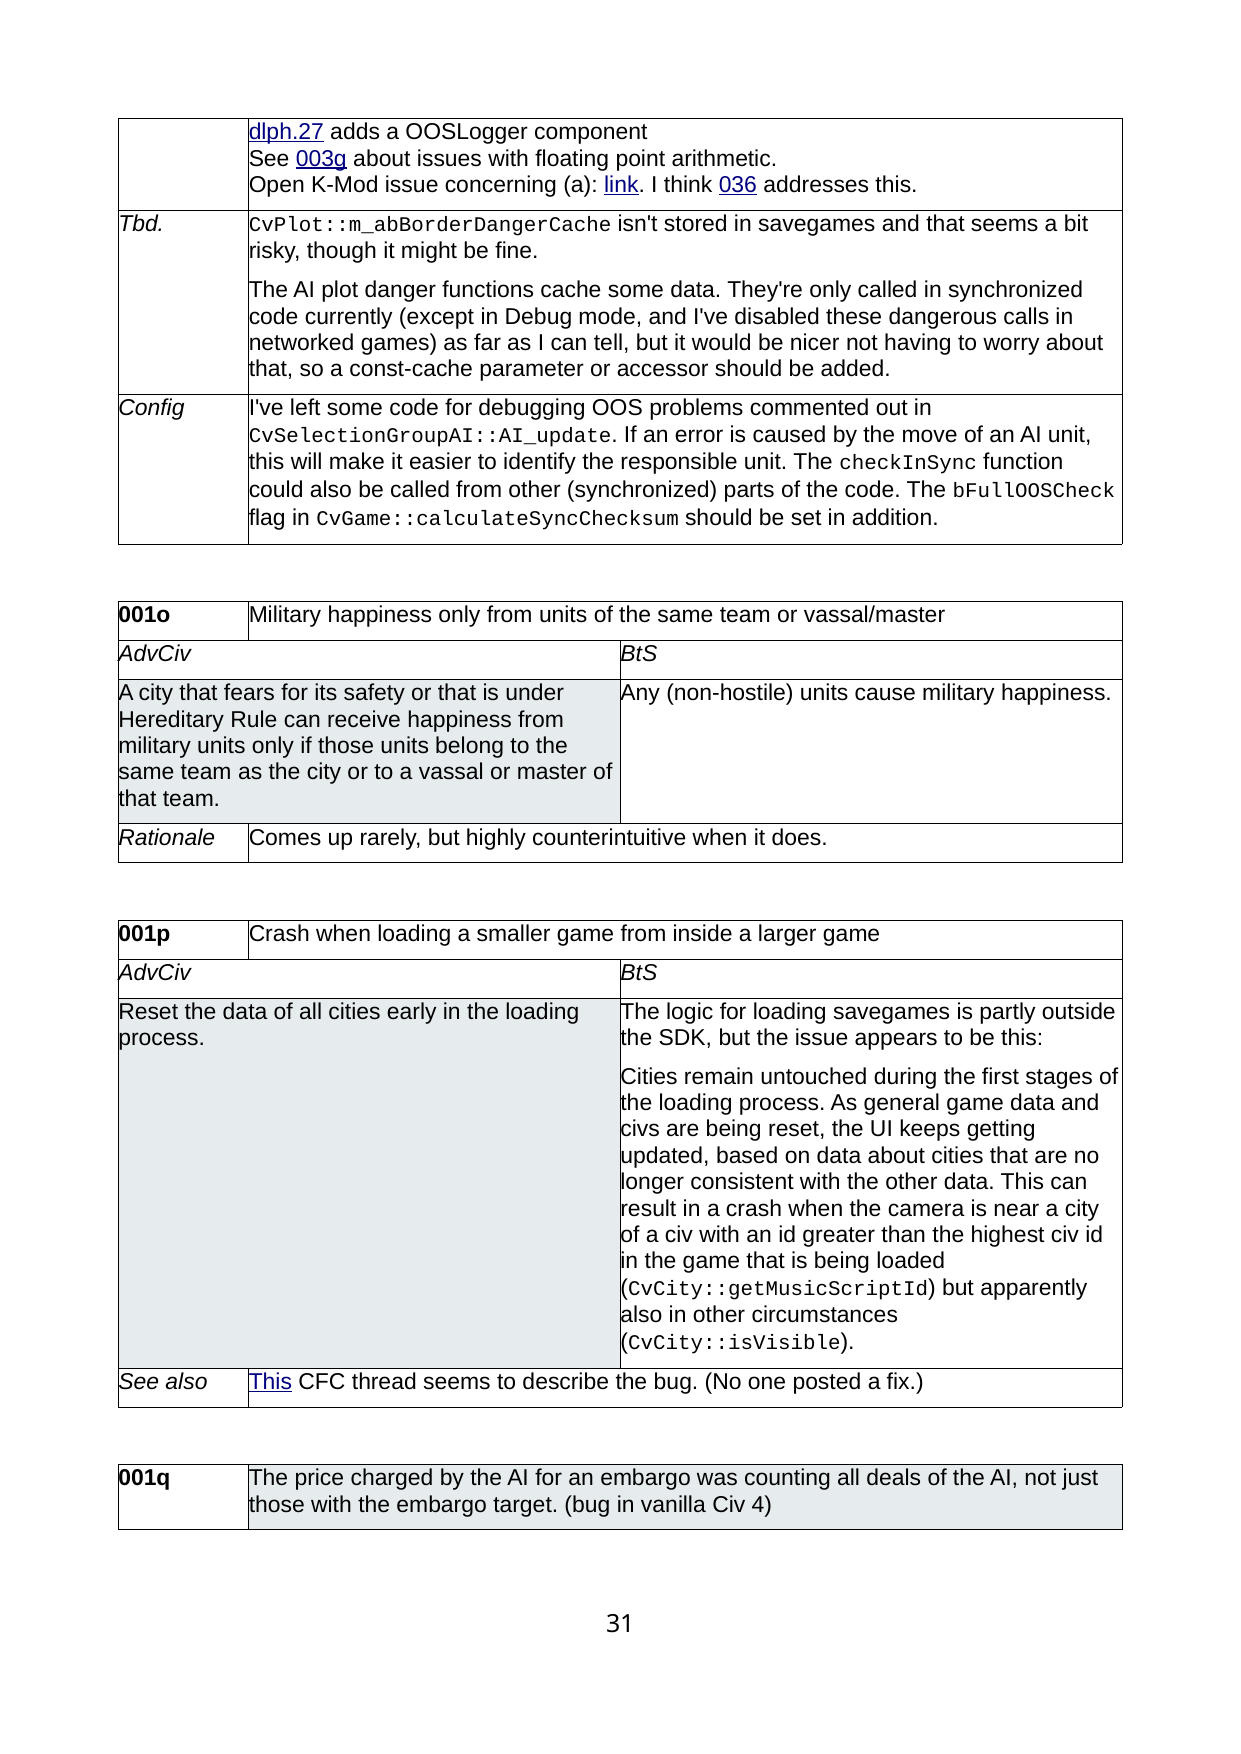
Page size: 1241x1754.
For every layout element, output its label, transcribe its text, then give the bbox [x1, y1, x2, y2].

table_cell BtS [621, 641, 1122, 679]
table_header 001p [119, 921, 248, 959]
table_cell dlph.27 adds a OOSLogger component See 003g about issues with floating point arithmetic. Open K-Mod issue concerning (a): link. I think 036 addresses this. [249, 119, 1122, 210]
table_header Crash when loading a smaller game from inside a larger game [249, 921, 1122, 959]
table_cell A city that fears for its safety or that is under Hereditary Rule can receive happiness from military units only if those units belong to the same team as the city or to a vassal or master of that team. [119, 680, 620, 823]
table_cell I've left some code for debugging OOS problems commented out in CvSelectionGroupAI::AI_update. If an error is caused by the move of an AI unit, this will make it easier to identify the responsible unit. The checkInSync function could also be called from other (synchronized) parts of the code. The bFullOOSCheck flag in CvGame::calculateSyncChecksum should be set in addition. [249, 395, 1122, 544]
table_cell Comes up rarely, but highly counterintuitive when it does. [249, 824, 1122, 862]
table_cell Any (non-hostile) units cause military happiness. [621, 680, 1122, 823]
table_cell Tbd. [119, 211, 248, 394]
table_cell Config [119, 395, 248, 544]
table_cell [119, 119, 248, 210]
table_header 001q [119, 1465, 248, 1529]
table_cell The logic for loading savegames is partly outside the SDK, but the issue appears to be this: Cities remain untouched during the first stages of the loading process. As general game data and civs are being reset, the UI keeps getting updated, based on data about cities that are no longer consistent with the other data. This can result in a crash when the camera is near a city of a civ with an id greater than the highest civ id in the game that is being loaded (CvCity::getMusicScriptId) but apparently also in other circumstances (CvCity::isVisible). [621, 999, 1122, 1368]
table_cell CvPlot::m_abBorderDangerCache isn't stored in savegames and that seems a bit risky, though it might be fine. The AI plot danger functions cache some data. They're only called in synchronized code currently (except in Debug mode, and I've disabled these dangerous calls in networked games) as far as I can tell, but it would be nicer not having to worry about that, so a const-cache parameter or accessor should be added. [249, 211, 1122, 394]
table_cell Reset the data of all cities early in the loading process. [119, 999, 620, 1368]
table_cell See also [119, 1369, 248, 1407]
table_header Military happiness only from units of the same team or vassal/master [249, 602, 1122, 640]
table_header The price charged by the AI for an embargo was counting all deals of the AI, not just those with the embargo target. (bug in vanilla Civ 4) [249, 1465, 1122, 1529]
table_cell BtS [621, 960, 1122, 997]
table_cell AdvCiv [119, 641, 620, 679]
table_cell This CFC thread seems to describe the bug. (No one posted a fix.) [249, 1369, 1122, 1407]
table_cell Rationale [119, 824, 248, 862]
table_cell AdvCiv [119, 960, 620, 997]
table_header 001o [119, 602, 248, 640]
